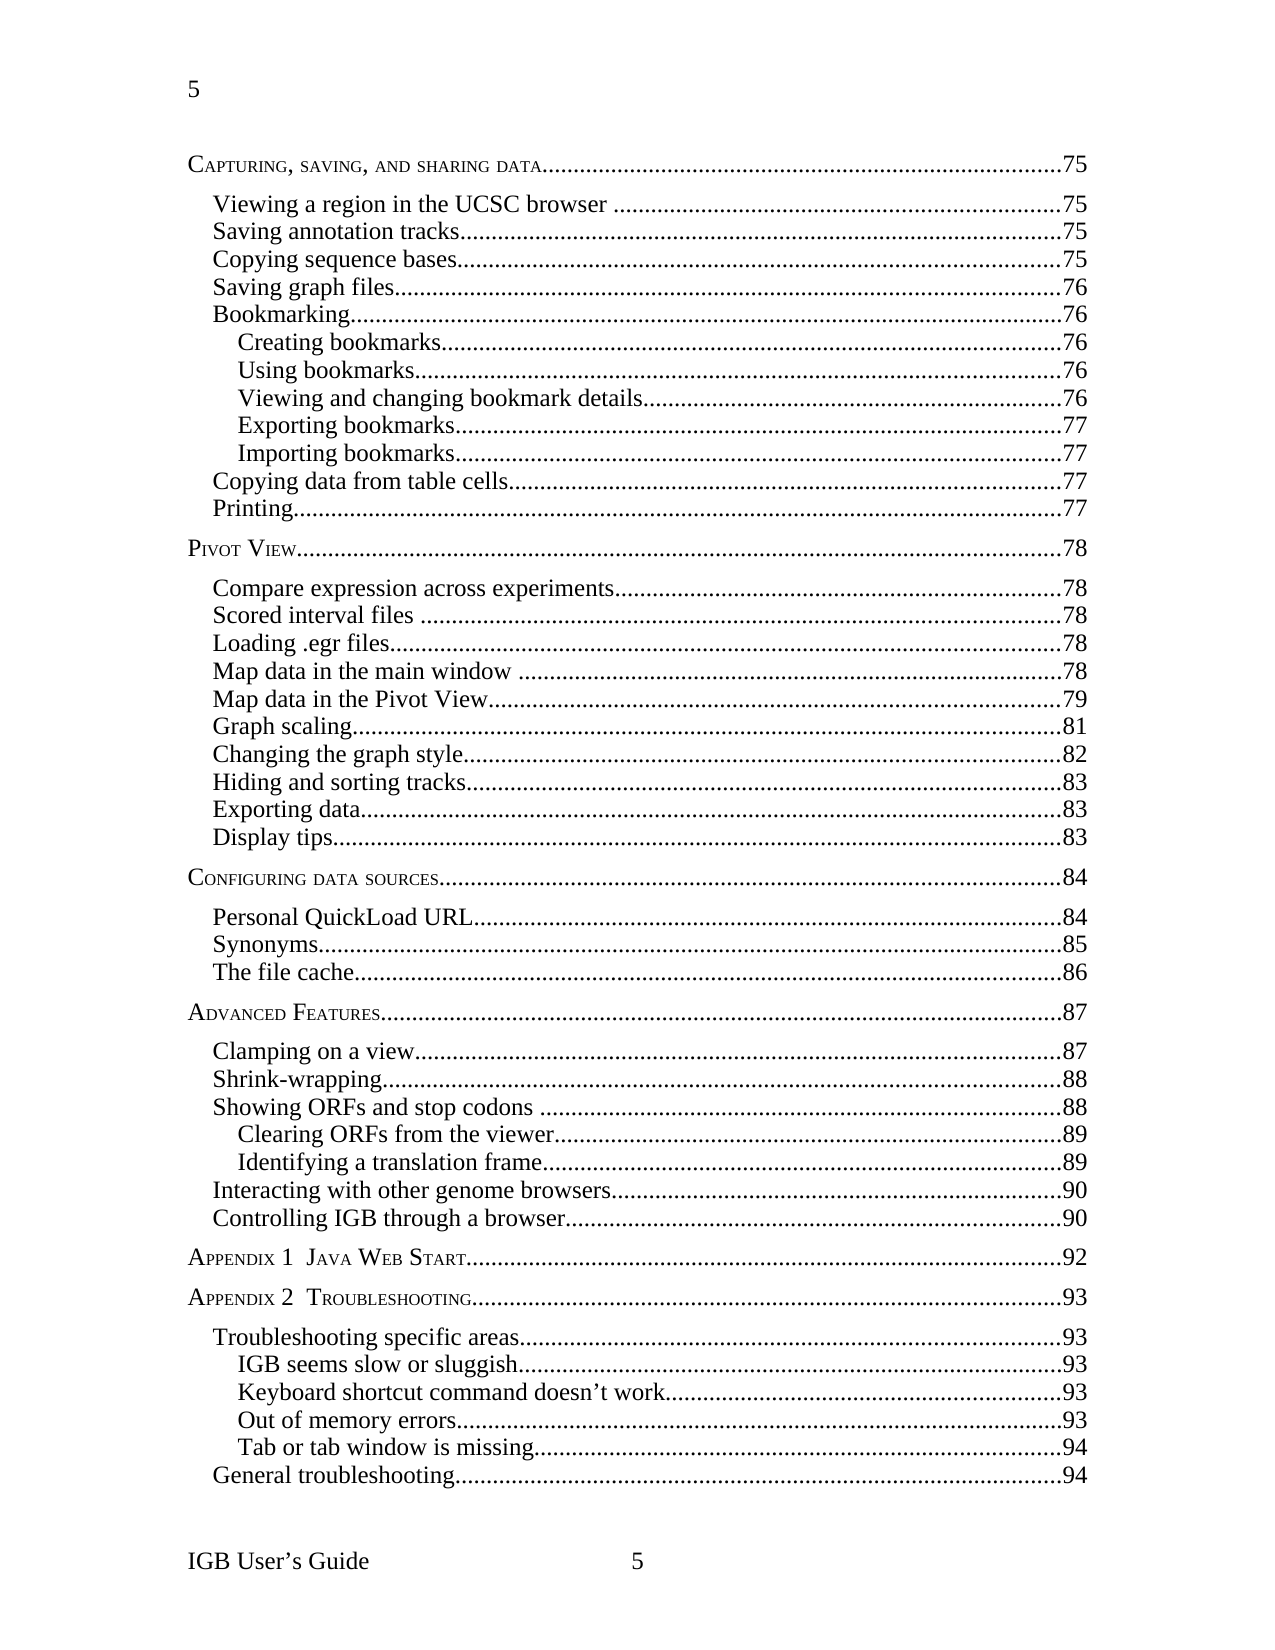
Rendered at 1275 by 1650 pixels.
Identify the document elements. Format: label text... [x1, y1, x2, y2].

text Map data in the main window 78 [212, 657, 1087, 685]
text Configuring data sources 84 [187, 863, 1087, 891]
text Bookmarking 76 [212, 301, 1087, 328]
text Printing 77 [212, 494, 1087, 522]
text Loading .egr files 78 [212, 629, 1087, 657]
text Compare expression across experiments 78 [212, 574, 1087, 602]
text Advanced Features 87 [187, 998, 1087, 1025]
text Controlling IGB through a browser 90 [212, 1204, 1087, 1231]
text Appendix 2 Troubleshooting 93 [187, 1283, 1087, 1311]
text Graph scaling 81 [212, 712, 1087, 740]
text Exporting bookmarks 77 [237, 411, 1087, 439]
text Clamping on a view 87 [212, 1037, 1087, 1065]
text Appendix 1 Java Web Start 92 [187, 1243, 1087, 1271]
text Personal QuickLoad URL 84 [212, 903, 1087, 930]
text Display tips 83 [212, 823, 1087, 851]
text Clearing ORFs from the viewer 89 [237, 1121, 1087, 1148]
text Copying data from table cells 77 [212, 467, 1087, 494]
text Saving annotation tracks 75 [212, 217, 1087, 245]
text Saving graph files 76 [212, 273, 1087, 301]
text The file cache 86 [212, 958, 1087, 986]
text Capturing, saving, and sharing data 75 [187, 150, 1087, 178]
text Showing ORFs and stop codons 88 [212, 1093, 1087, 1121]
text Viewing and changing bookmark details 76 [237, 384, 1087, 411]
text Tab or tab window is missing 94 [237, 1433, 1087, 1461]
text Scored interval files 78 [212, 602, 1087, 629]
text IGB seems slow or sluggish 93 [237, 1350, 1087, 1378]
text Map data in the Pivot View 79 [212, 685, 1087, 712]
text Identifying a translation frame 89 [237, 1148, 1087, 1176]
text Troubleshooting specific areas 93 [212, 1323, 1087, 1350]
text Creating bookmarks 76 [237, 328, 1087, 356]
text Importing bookmarks 77 [237, 439, 1087, 467]
text Exporting data 83 [212, 796, 1087, 823]
text Viewing a region in the UCSC browser 75 [212, 190, 1087, 217]
text General troubleshooting 94 [212, 1461, 1087, 1489]
text Using bookmarks 76 [237, 356, 1087, 384]
text Out of memory errors 93 [237, 1406, 1087, 1433]
text Interacting with other genome browsers 90 [212, 1176, 1087, 1204]
text Changing the graph style 82 [212, 740, 1087, 768]
text Hiding and sorting tracks 83 [212, 768, 1087, 796]
text Copying sequence bases 75 [212, 245, 1087, 273]
text Keyboard shortcut command doesn’t work 93 [237, 1378, 1087, 1406]
text Shrink-wrapping 88 [212, 1065, 1087, 1093]
text Pivot View 78 [187, 534, 1087, 562]
text Synonyms 85 [212, 930, 1087, 958]
